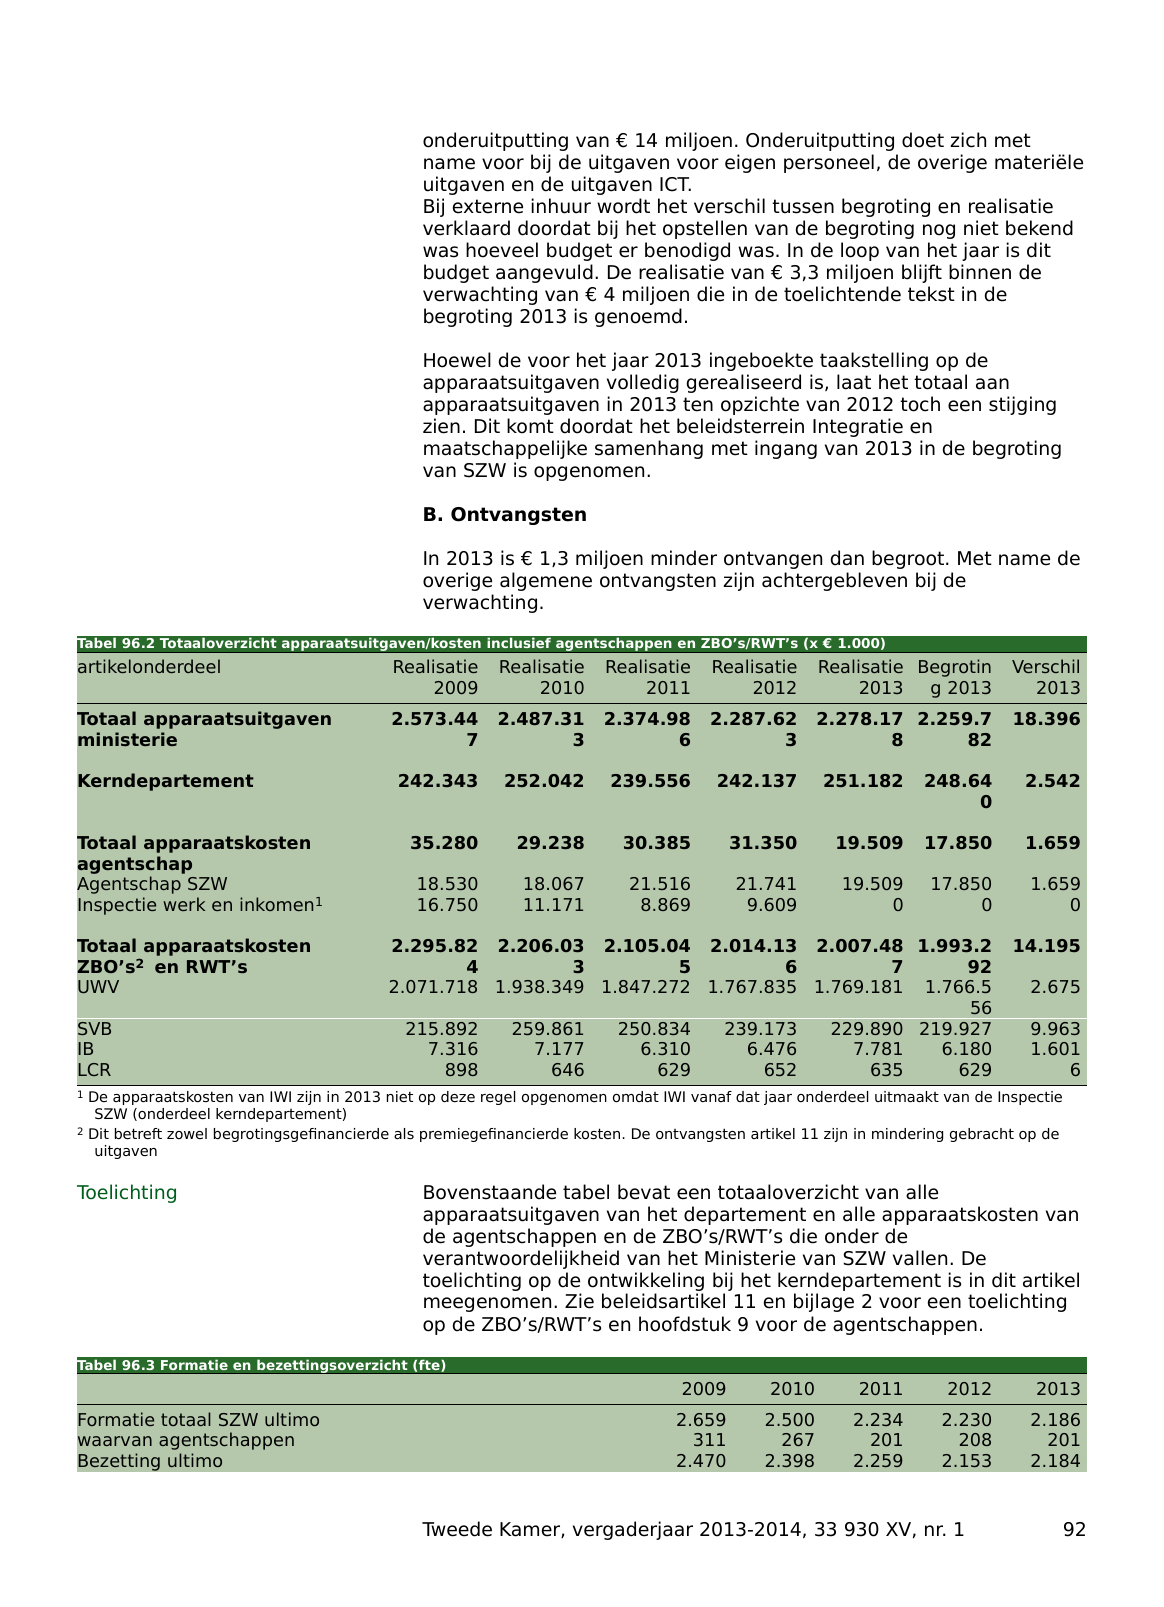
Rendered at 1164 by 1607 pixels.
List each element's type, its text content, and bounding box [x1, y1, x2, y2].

table_cell Realisatie 2012 [697, 653, 803, 703]
table_cell Totaal apparaatskosten ZBO’s2 en RWT’s [77, 936, 378, 977]
table_cell 6.180 [909, 1039, 998, 1060]
subtitle B. Ontvangsten [422, 504, 1087, 526]
table_cell Realisatie 2013 [803, 653, 909, 703]
table_cell 2.153 [909, 1451, 998, 1472]
table_cell 311 [644, 1430, 732, 1451]
table_cell 2.487.313 [484, 704, 591, 750]
table_cell 18.067 [484, 874, 591, 895]
table_cell 21.741 [697, 874, 803, 895]
table_cell [484, 750, 591, 771]
table_cell [803, 812, 909, 833]
table_cell 2.259.782 [909, 704, 998, 750]
table_cell 14.195 [998, 936, 1087, 977]
table_cell UWV [77, 977, 378, 1018]
table_cell 646 [484, 1060, 591, 1085]
table_cell IB [77, 1039, 378, 1060]
table_cell 629 [591, 1060, 697, 1085]
table_cell [803, 915, 909, 936]
table_cell Inspectie werk en inkomen1 [77, 895, 378, 915]
table_cell 19.509 [803, 833, 909, 874]
table_cell 2.573.447 [378, 704, 484, 750]
table_cell 1.769.181 [803, 977, 909, 1018]
table_cell 0 [909, 895, 998, 915]
table_cell 1 De apparaatskosten van IWI zijn in 2013 niet op deze regel opgenomen omdat IWI vanaf dat jaar onderdeel uitmaakt van de Inspectie SZW (onderdeel kerndepartement) 2 Dit betreft zowel begrotingsgefinancierde als premiegefinancierde kosten. De ontvangsten artikel 11 zijn in mindering gebracht op de uitgaven [77, 1086, 1087, 1159]
table_cell 2.287.623 [697, 704, 803, 750]
table_cell [378, 915, 484, 936]
table_cell [697, 812, 803, 833]
table_cell 267 [732, 1430, 821, 1451]
table_cell [77, 812, 378, 833]
table_cell 2.206.033 [484, 936, 591, 977]
table_cell 2.500 [732, 1405, 821, 1430]
table_cell 7.781 [803, 1039, 909, 1060]
table_cell [77, 915, 378, 936]
table_cell [909, 750, 998, 771]
table_cell 17.850 [909, 874, 998, 895]
table_cell [998, 812, 1087, 833]
table_cell [591, 915, 697, 936]
table_cell 239.173 [697, 1019, 803, 1039]
table_cell 1.659 [998, 833, 1087, 874]
table_cell [998, 915, 1087, 936]
table_cell 11.171 [484, 895, 591, 915]
table_cell Formatie totaal SZW ultimo [77, 1405, 644, 1430]
table_cell 2010 [732, 1374, 821, 1404]
table_cell 2.186 [998, 1405, 1087, 1430]
table_header Tabel 96.3 Formatie en bezettingsoverzicht (fte) [77, 1357, 1087, 1373]
text In 2013 is € 1,3 miljoen minder ontvangen dan begroot. Met name de overige algemene ontvangsten zijn achtergebleven bij de verwachting. [422, 548, 1087, 614]
table_cell 898 [378, 1060, 484, 1085]
table_cell [803, 750, 909, 771]
table_cell 2011 [821, 1374, 909, 1404]
table_cell 1.767.835 [697, 977, 803, 1018]
table_cell 19.509 [803, 874, 909, 895]
table_cell 2.295.824 [378, 936, 484, 977]
table_cell 251.182 [803, 771, 909, 812]
table_cell [77, 750, 378, 771]
table_cell [909, 915, 998, 936]
table_cell 248.640 [909, 771, 998, 812]
table_cell 219.927 [909, 1019, 998, 1039]
table_cell 0 [998, 895, 1087, 915]
table_cell 2.374.986 [591, 704, 697, 750]
table_cell Totaal apparaatsuitgaven ministerie [77, 704, 378, 750]
table_cell artikelonderdeel [77, 653, 378, 703]
table_cell [484, 812, 591, 833]
table_cell 215.892 [378, 1019, 484, 1039]
table_cell [697, 750, 803, 771]
table_cell waarvan agentschappen [77, 1430, 644, 1451]
table_cell 1.938.349 [484, 977, 591, 1018]
table_cell 2.184 [998, 1451, 1087, 1472]
table_cell 1.659 [998, 874, 1087, 895]
table_cell 1.847.272 [591, 977, 697, 1018]
text Toelichting [77, 1182, 399, 1203]
table_cell 1.993.292 [909, 936, 998, 977]
table_cell 2.398 [732, 1451, 821, 1472]
table_cell 2.234 [821, 1405, 909, 1430]
table_cell 18.530 [378, 874, 484, 895]
table_cell 9.963 [998, 1019, 1087, 1039]
table_cell 229.890 [803, 1019, 909, 1039]
table_cell 629 [909, 1060, 998, 1085]
table_cell 242.343 [378, 771, 484, 812]
table_cell 35.280 [378, 833, 484, 874]
table_cell 30.385 [591, 833, 697, 874]
table_cell 2.675 [998, 977, 1087, 1018]
table_cell 242.137 [697, 771, 803, 812]
table_cell 21.516 [591, 874, 697, 895]
table_cell 7.177 [484, 1039, 591, 1060]
table_cell 16.750 [378, 895, 484, 915]
table_cell SVB [77, 1019, 378, 1039]
table_cell 259.861 [484, 1019, 591, 1039]
table_cell 9.609 [697, 895, 803, 915]
table_cell [77, 1374, 644, 1404]
table_cell 6.476 [697, 1039, 803, 1060]
table_cell 1.601 [998, 1039, 1087, 1060]
table_cell [378, 812, 484, 833]
table_cell [998, 750, 1087, 771]
table_cell 2.542 [998, 771, 1087, 812]
table_cell 252.042 [484, 771, 591, 812]
table_cell [591, 750, 697, 771]
table_cell 6.310 [591, 1039, 697, 1060]
table_cell [378, 750, 484, 771]
table_cell 635 [803, 1060, 909, 1085]
table_header Tabel 96.2 Totaaloverzicht apparaatsuitgaven/kosten inclusief agentschappen en ZBO’s/RWT’s (x € 1.000) [77, 636, 1087, 652]
table_cell 2012 [909, 1374, 998, 1404]
table_cell [697, 915, 803, 936]
table_cell 2.071.718 [378, 977, 484, 1018]
table_cell 1.766.556 [909, 977, 998, 1018]
table_cell [909, 812, 998, 833]
table_cell 2.014.136 [697, 936, 803, 977]
text Bij externe inhuur wordt het verschil tussen begroting en realisatie verklaard doordat bij het opstellen van de begroting nog niet bekend was hoeveel budget er benodigd was. In de loop van het jaar is dit budget aangevuld. De realisatie van € 3,3 miljoen blijft binnen de verwachting van € 4 miljoen die in de toelichtende tekst in de begroting 2013 is genoemd. [422, 196, 1087, 328]
table_cell 201 [998, 1430, 1087, 1451]
table_cell Realisatie 2011 [591, 653, 697, 703]
table_cell Begroting 2013 [909, 653, 998, 703]
table_cell 8.869 [591, 895, 697, 915]
table_cell Agentschap SZW [77, 874, 378, 895]
table_cell Realisatie 2009 [378, 653, 484, 703]
table_cell Kerndepartement [77, 771, 378, 812]
table_cell 2013 [998, 1374, 1087, 1404]
table_cell 2.659 [644, 1405, 732, 1430]
table_cell Realisatie 2010 [484, 653, 591, 703]
table_cell 29.238 [484, 833, 591, 874]
text Hoewel de voor het jaar 2013 ingeboekte taakstelling op de apparaatsuitgaven volledig gerealiseerd is, laat het totaal aan apparaatsuitgaven in 2013 ten opzichte van 2012 toch een stijging zien. Dit komt doordat het beleidsterrein Integratie en maatschappelijke samenhang met ingang van 2013 in de begroting van SZW is opgenomen. [422, 350, 1087, 482]
table_cell 250.834 [591, 1019, 697, 1039]
table_cell 18.396 [998, 704, 1087, 750]
table_cell 2.105.045 [591, 936, 697, 977]
table_cell [484, 915, 591, 936]
table_cell 2.278.178 [803, 704, 909, 750]
table_cell 2.230 [909, 1405, 998, 1430]
table_cell 7.316 [378, 1039, 484, 1060]
table_cell Verschil 2013 [998, 653, 1087, 703]
table_cell 0 [803, 895, 909, 915]
text Bovenstaande tabel bevat een totaaloverzicht van alle apparaatsuitgaven van het departement en alle apparaatskosten van de agentschappen en de ZBO’s/RWT’s die onder de verantwoordelijkheid van het Ministerie van SZW vallen. De toelichting op de ontwikkeling bij het kerndepartement is in dit artikel meegenomen. Zie beleidsartikel 11 en bijlage 2 voor een toelichting op de ZBO’s/RWT’s en hoofdstuk 9 voor de agentschappen. [422, 1182, 1087, 1335]
text onderuitputting van € 14 miljoen. Onderuitputting doet zich met name voor bij de uitgaven voor eigen personeel, de overige materiële uitgaven en de uitgaven ICT. [422, 130, 1087, 196]
table_cell 208 [909, 1430, 998, 1451]
table_cell [591, 812, 697, 833]
table_cell 17.850 [909, 833, 998, 874]
table_cell 239.556 [591, 771, 697, 812]
table_cell LCR [77, 1060, 378, 1085]
table_cell 201 [821, 1430, 909, 1451]
table_cell 2009 [644, 1374, 732, 1404]
table_cell 2.470 [644, 1451, 732, 1472]
table_cell Bezetting ultimo [77, 1451, 644, 1472]
table_cell Totaal apparaatskosten agentschap [77, 833, 378, 874]
table_cell 31.350 [697, 833, 803, 874]
table_cell 2.007.487 [803, 936, 909, 977]
table_cell 6 [998, 1060, 1087, 1085]
table_cell 2.259 [821, 1451, 909, 1472]
table_cell 652 [697, 1060, 803, 1085]
